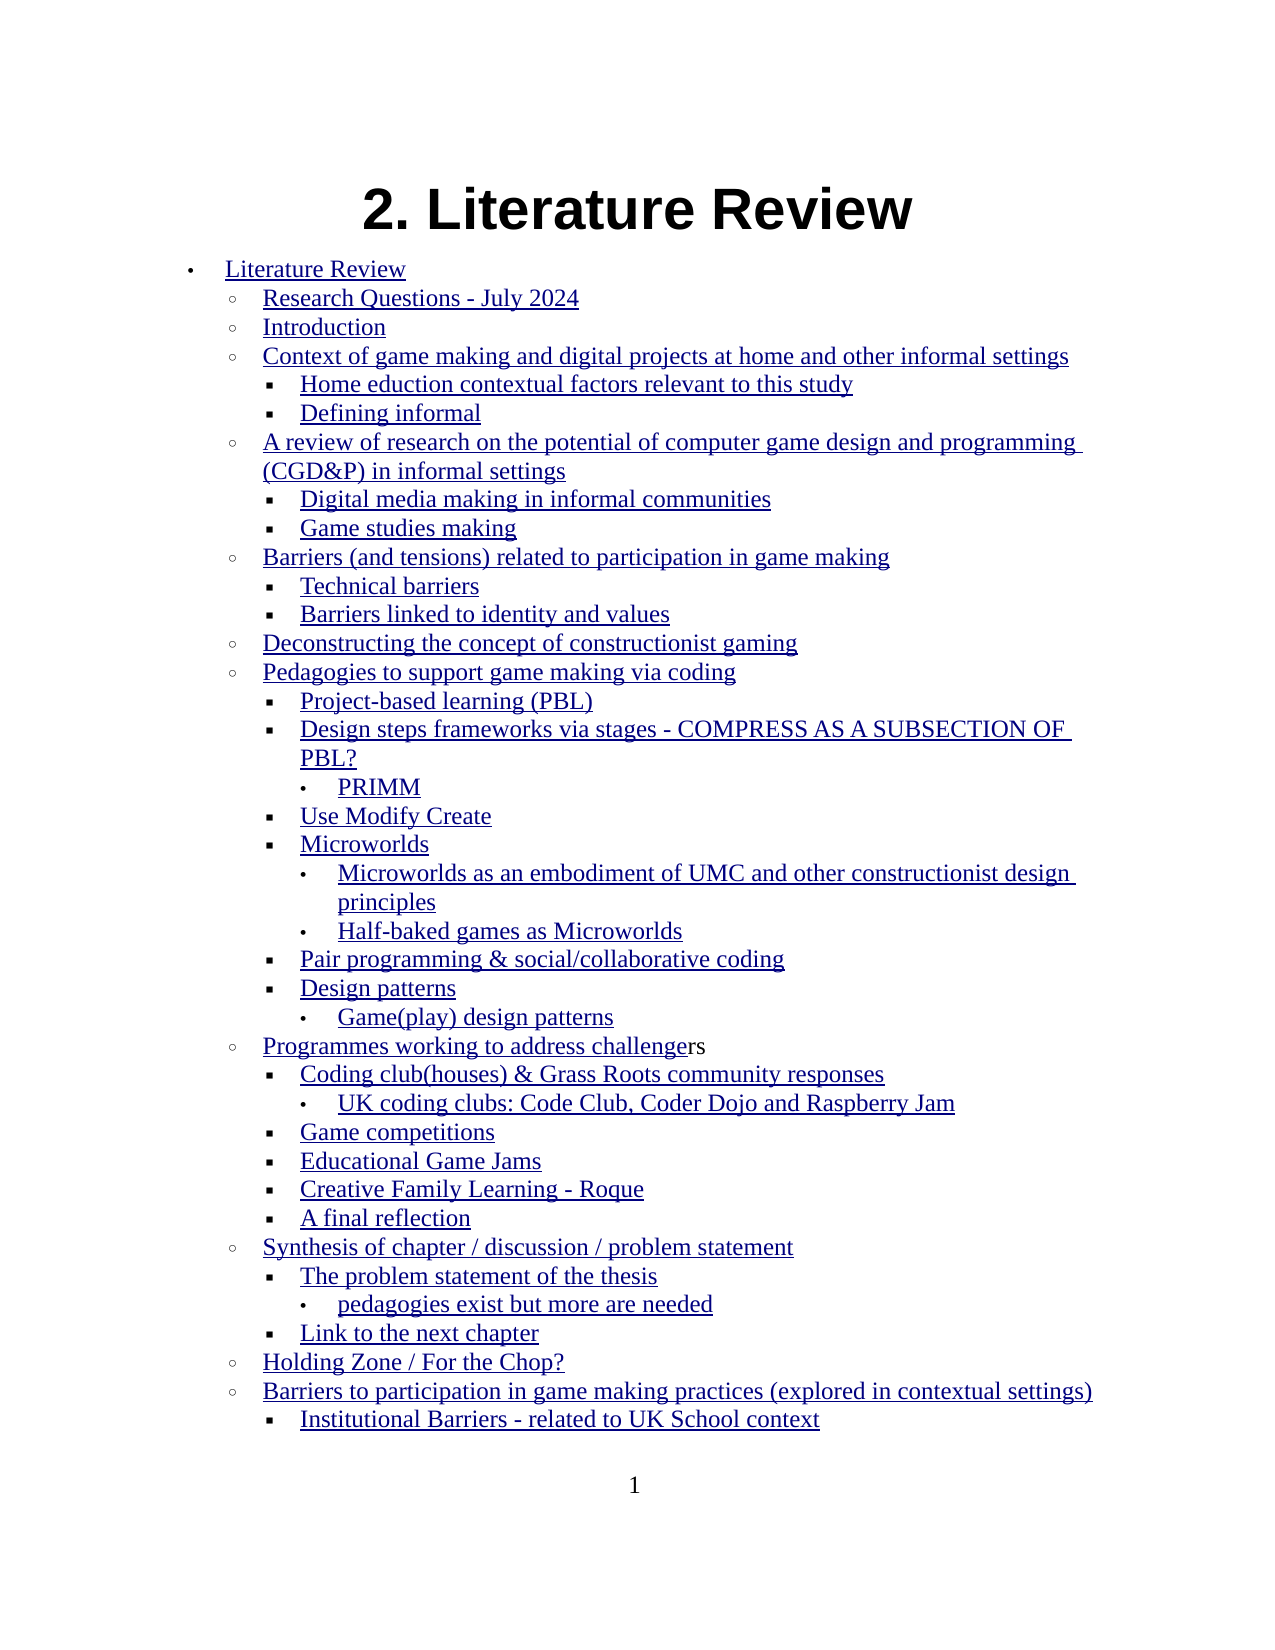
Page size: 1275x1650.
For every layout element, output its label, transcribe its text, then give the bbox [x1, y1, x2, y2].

list Use Modify Create [262, 801, 1125, 829]
list Game competitions [262, 1117, 1125, 1146]
list Research Questions - July 2024 [225, 283, 1125, 312]
list Institutional Barriers - related to UK School context [262, 1404, 1125, 1433]
list Creative Family Learning - Roque [262, 1174, 1125, 1203]
list Deconstructing the concept of constructionist gaming [225, 628, 1125, 657]
list Microworlds as an embodiment of UMC and other constructionist design principles [300, 858, 1125, 916]
list Programmes working to address challengers [225, 1031, 1125, 1059]
list Defining informal [262, 398, 1125, 427]
list Holding Zone / For the Chop? [225, 1347, 1125, 1376]
list Home eduction contextual factors relevant to this study [262, 369, 1125, 398]
list Literature Review [187, 254, 1125, 283]
list The problem statement of the thesis [262, 1261, 1125, 1289]
list Technical barriers [262, 571, 1125, 599]
list Barriers (and tensions) related to participation in game making [225, 542, 1125, 571]
list Digital media making in informal communities [262, 484, 1125, 513]
list Design patterns [262, 973, 1125, 1002]
list Design steps frameworks via stages - COMPRESS AS A SUBSECTION OF PBL? [262, 714, 1125, 772]
list Game(play) design patterns [300, 1002, 1125, 1031]
list Barriers to participation in game making practices (explored in contextual settings) [225, 1376, 1125, 1404]
list Pair programming & social/collaborative coding [262, 944, 1125, 973]
list Barriers linked to identity and values [262, 599, 1125, 628]
title 2. Literature Review [150, 175, 1125, 242]
list Educational Game Jams [262, 1146, 1125, 1174]
list A final reflection [262, 1203, 1125, 1232]
list Project-based learning (PBL) [262, 686, 1125, 714]
list Link to the next chapter [262, 1318, 1125, 1347]
list Half-baked games as Microworlds [300, 916, 1125, 944]
list Context of game making and digital projects at home and other informal settings [225, 341, 1125, 369]
list A review of research on the potential of computer game design and programming (CGD&P) in informal settings [225, 427, 1125, 484]
list Microworlds [262, 829, 1125, 858]
list Introduction [225, 312, 1125, 341]
list UK coding clubs: Code Club, Coder Dojo and Raspberry Jam [300, 1088, 1125, 1117]
list Coding club(houses) & Grass Roots community responses [262, 1059, 1125, 1088]
list Game studies making [262, 513, 1125, 542]
list PRIMM [300, 772, 1125, 801]
list Pedagogies to support game making via coding [225, 657, 1125, 686]
list pedagogies exist but more are needed [300, 1289, 1125, 1318]
list Synthesis of chapter / discussion / problem statement [225, 1232, 1125, 1261]
